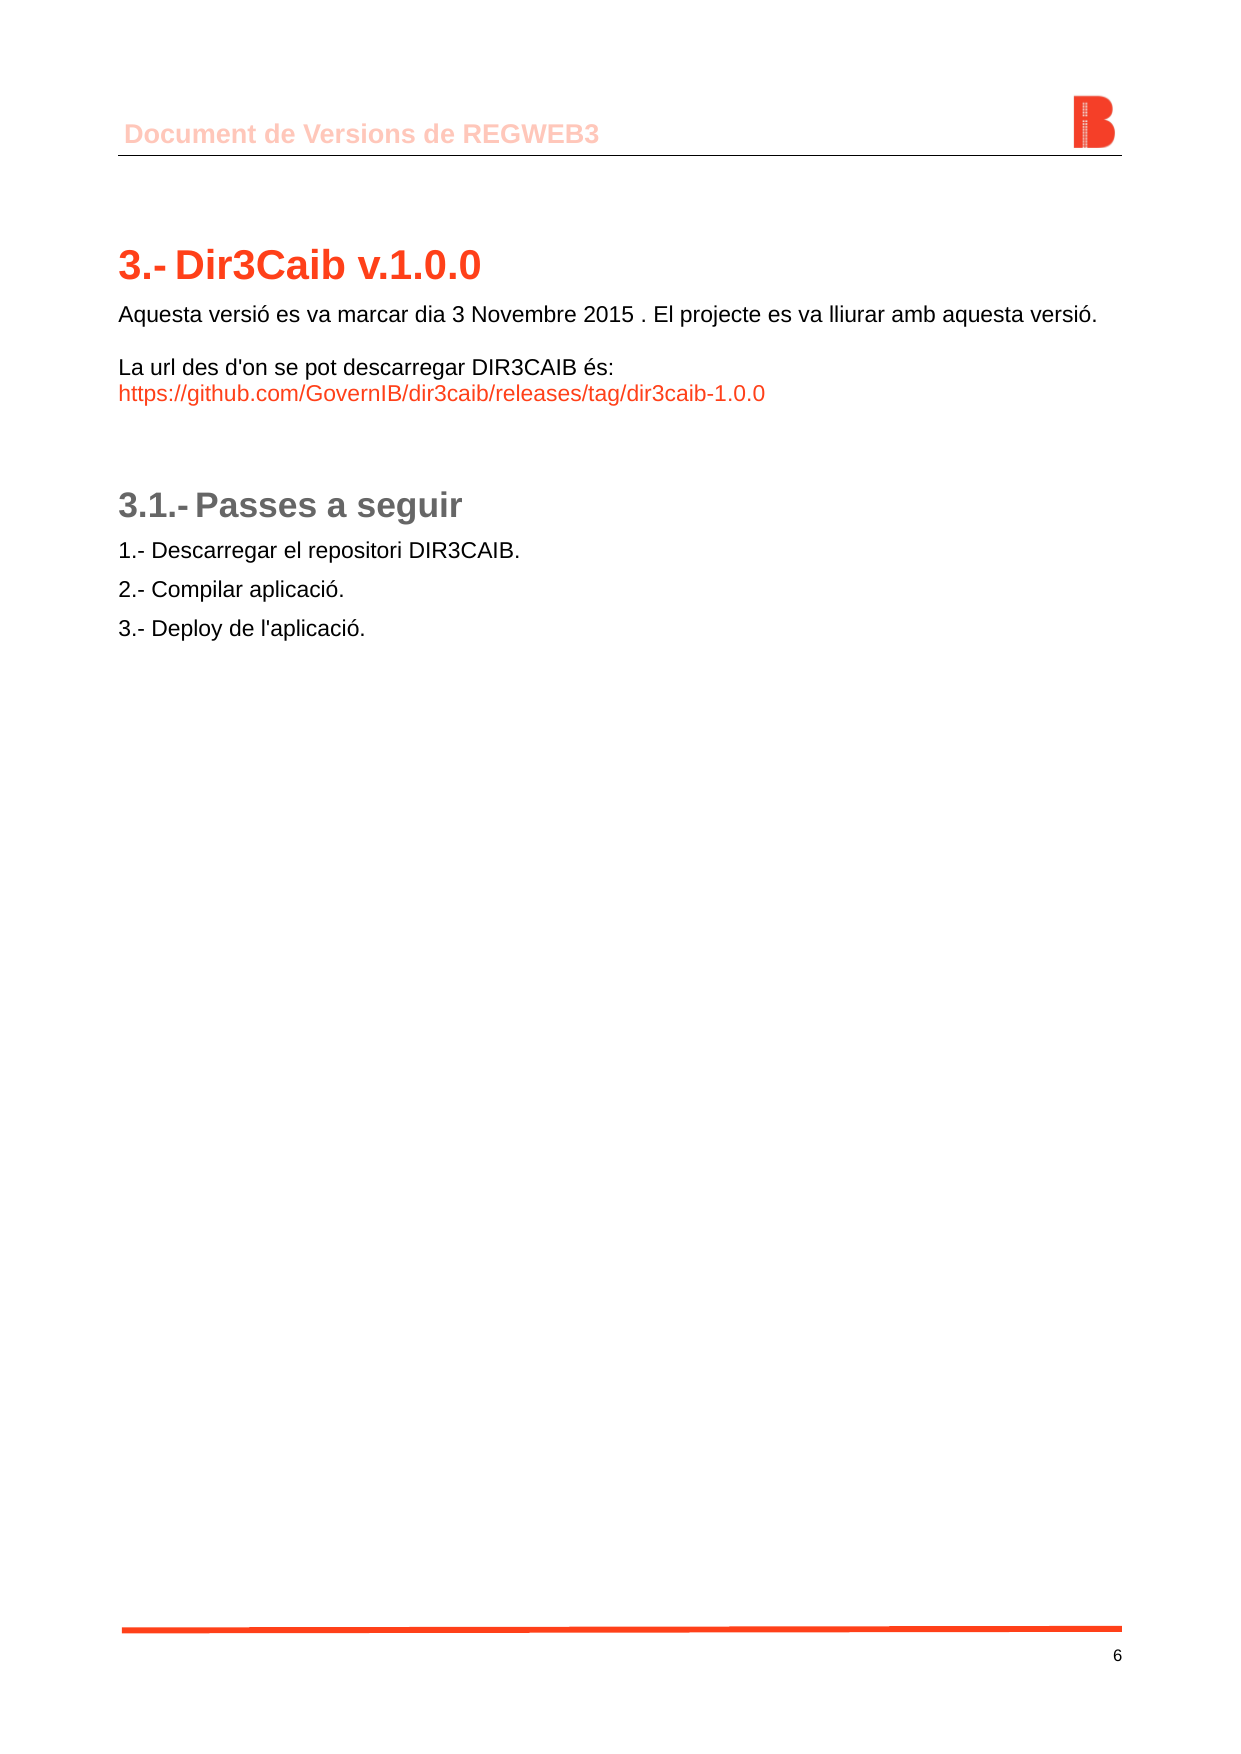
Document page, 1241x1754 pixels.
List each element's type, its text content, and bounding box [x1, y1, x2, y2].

text Aquesta versió es va marcar dia 3 Novembre 2015 . El projecte es va lliurar amb aquesta versió. [118, 301, 1122, 327]
text https://github.com/GovernIB/dir3caib/releases/tag/dir3caib-1.0.0 [118, 380, 1122, 407]
picture [1072, 94, 1117, 150]
text 1.- Descarregar el repositori DIR3CAIB. [118, 537, 1122, 564]
subtitle Passes a seguir [118, 484, 1122, 525]
text La url des d'on se pot descarregar DIR3CAIB és: [118, 354, 1122, 380]
subtitle Dir3Caib v.1.0.0 [118, 241, 1122, 289]
text 2.- Compilar aplicació. [118, 576, 1122, 603]
text 3.- Deploy de l'aplicació. [118, 615, 1122, 642]
